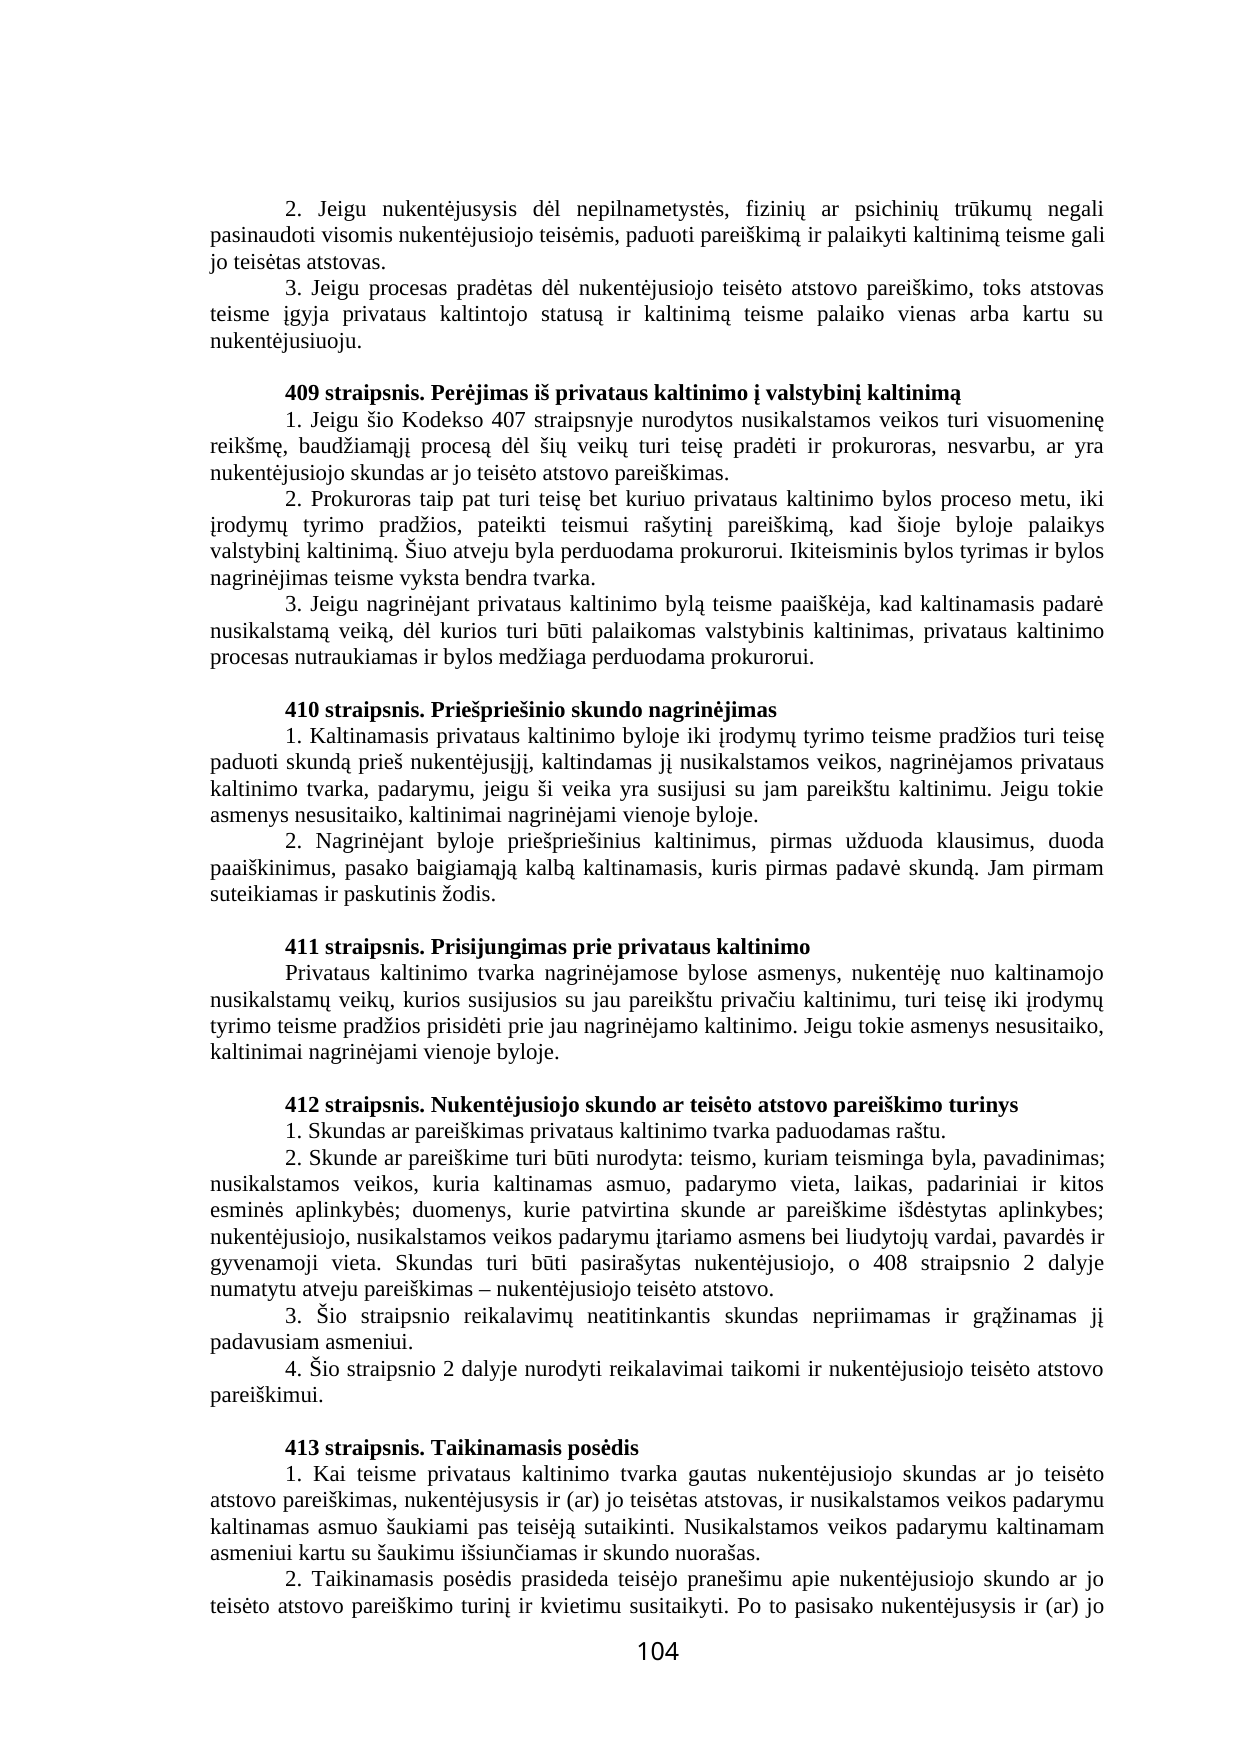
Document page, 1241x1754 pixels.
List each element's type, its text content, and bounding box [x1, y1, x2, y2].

text 2. Taikinamasis posėdis prasideda teisėjo pranešimu apie nukentėjusiojo skundo ar jo teisėto atstovo pareiškimo turinį ir kvietimu susitaikyti. Po to pasisako nukentėjusysis ir (ar) jo [210, 1565, 1106, 1618]
text 410 straipsnis. Priešpriešinio skundo nagrinėjimas [210, 696, 1106, 722]
text 1. Skundas ar pareiškimas privataus kaltinimo tvarka paduodamas raštu. [210, 1117, 1106, 1144]
text 2. Nagrinėjant byloje priešpriešinius kaltinimus, pirmas užduoda klausimus, duoda paaiškinimus, pasako baigiamąją kalbą kaltinamasis, kuris pirmas padavė skundą. Jam pirmam suteikiamas ir paskutinis žodis. [210, 827, 1106, 907]
text 2. Prokuroras taip pat turi teisę bet kuriuo privataus kaltinimo bylos proceso metu, iki įrodymų tyrimo pradžios, pateikti teismui rašytinį pareiškimą, kad šioje byloje palaikys valstybinį kaltinimą. Šiuo atveju byla perduodama prokurorui. Ikiteisminis bylos tyrimas ir bylos nagrinėjimas teisme vyksta bendra tvarka. [210, 485, 1106, 590]
text 3. Jeigu nagrinėjant privataus kaltinimo bylą teisme paaiškėja, kad kaltinamasis padarė nusikalstamą veiką, dėl kurios turi būti palaikomas valstybinis kaltinimas, privataus kaltinimo procesas nutraukiamas ir bylos medžiaga perduodama prokurorui. [210, 590, 1106, 669]
text 1. Kai teisme privataus kaltinimo tvarka gautas nukentėjusiojo skundas ar jo teisėto atstovo pareiškimas, nukentėjusysis ir (ar) jo teisėtas atstovas, ir nusikalstamos veikos padarymu kaltinamas asmuo šaukiami pas teisėją sutaikinti. Nusikalstamos veikos padarymu kaltinamam asmeniui kartu su šaukimu išsiunčiamas ir skundo nuorašas. [210, 1460, 1106, 1565]
text 1. Kaltinamasis privataus kaltinimo byloje iki įrodymų tyrimo teisme pradžios turi teisę paduoti skundą prieš nukentėjusįjį, kaltindamas jį nusikalstamos veikos, nagrinėjamos privataus kaltinimo tvarka, padarymu, jeigu ši veika yra susijusi su jam pareikštu kaltinimu. Jeigu tokie asmenys nesusitaiko, kaltinimai nagrinėjami vienoje byloje. [210, 722, 1106, 827]
text 412 straipsnis. Nukentėjusiojo skundo ar teisėto atstovo pareiškimo turinys [210, 1091, 1106, 1117]
text 3. Šio straipsnio reikalavimų neatitinkantis skundas nepriimamas ir grąžinamas jį padavusiam asmeniui. [210, 1302, 1106, 1354]
text 413 straipsnis. Taikinamasis posėdis [210, 1434, 1106, 1460]
text 411 straipsnis. Prisijungimas prie privataus kaltinimo [210, 933, 1106, 959]
text 4. Šio straipsnio 2 dalyje nurodyti reikalavimai taikomi ir nukentėjusiojo teisėto atstovo pareiškimui. [210, 1354, 1106, 1407]
text Privataus kaltinimo tvarka nagrinėjamose bylose asmenys, nukentėję nuo kaltinamojo nusikalstamų veikų, kurios susijusios su jau pareikštu privačiu kaltinimu, turi teisę iki įrodymų tyrimo teisme pradžios prisidėti prie jau nagrinėjamo kaltinimo. Jeigu tokie asmenys nesusitaiko, kaltinimai nagrinėjami vienoje byloje. [210, 959, 1106, 1065]
text 409 straipsnis. Perėjimas iš privataus kaltinimo į valstybinį kaltinimą [210, 379, 1106, 406]
text 2. Jeigu nukentėjusysis dėl nepilnametystės, fizinių ar psichinių trūkumų negali pasinaudoti visomis nukentėjusiojo teisėmis, paduoti pareiškimą ir palaikyti kaltinimą teisme gali jo teisėtas atstovas. [210, 195, 1106, 274]
text 3. Jeigu procesas pradėtas dėl nukentėjusiojo teisėto atstovo pareiškimo, toks atstovas teisme įgyja privataus kaltintojo statusą ir kaltinimą teisme palaiko vienas arba kartu su nukentėjusiuoju. [210, 274, 1106, 353]
text 1. Jeigu šio Kodekso 407 straipsnyje nurodytos nusikalstamos veikos turi visuomeninę reikšmę, baudžiamąjį procesą dėl šių veikų turi teisę pradėti ir prokuroras, nesvarbu, ar yra nukentėjusiojo skundas ar jo teisėto atstovo pareiškimas. [210, 406, 1106, 485]
text 2. Skunde ar pareiškime turi būti nurodyta: teismo, kuriam teisminga byla, pavadinimas; nusikalstamos veikos, kuria kaltinamas asmuo, padarymo vieta, laikas, padariniai ir kitos esminės aplinkybės; duomenys, kurie patvirtina skunde ar pareiškime išdėstytas aplinkybes; nukentėjusiojo, nusikalstamos veikos padarymu įtariamo asmens bei liudytojų vardai, pavardės ir gyvenamoji vieta. Skundas turi būti pasirašytas nukentėjusiojo, o 408 straipsnio 2 dalyje numatytu atveju pareiškimas – nukentėjusiojo teisėto atstovo. [210, 1144, 1106, 1302]
